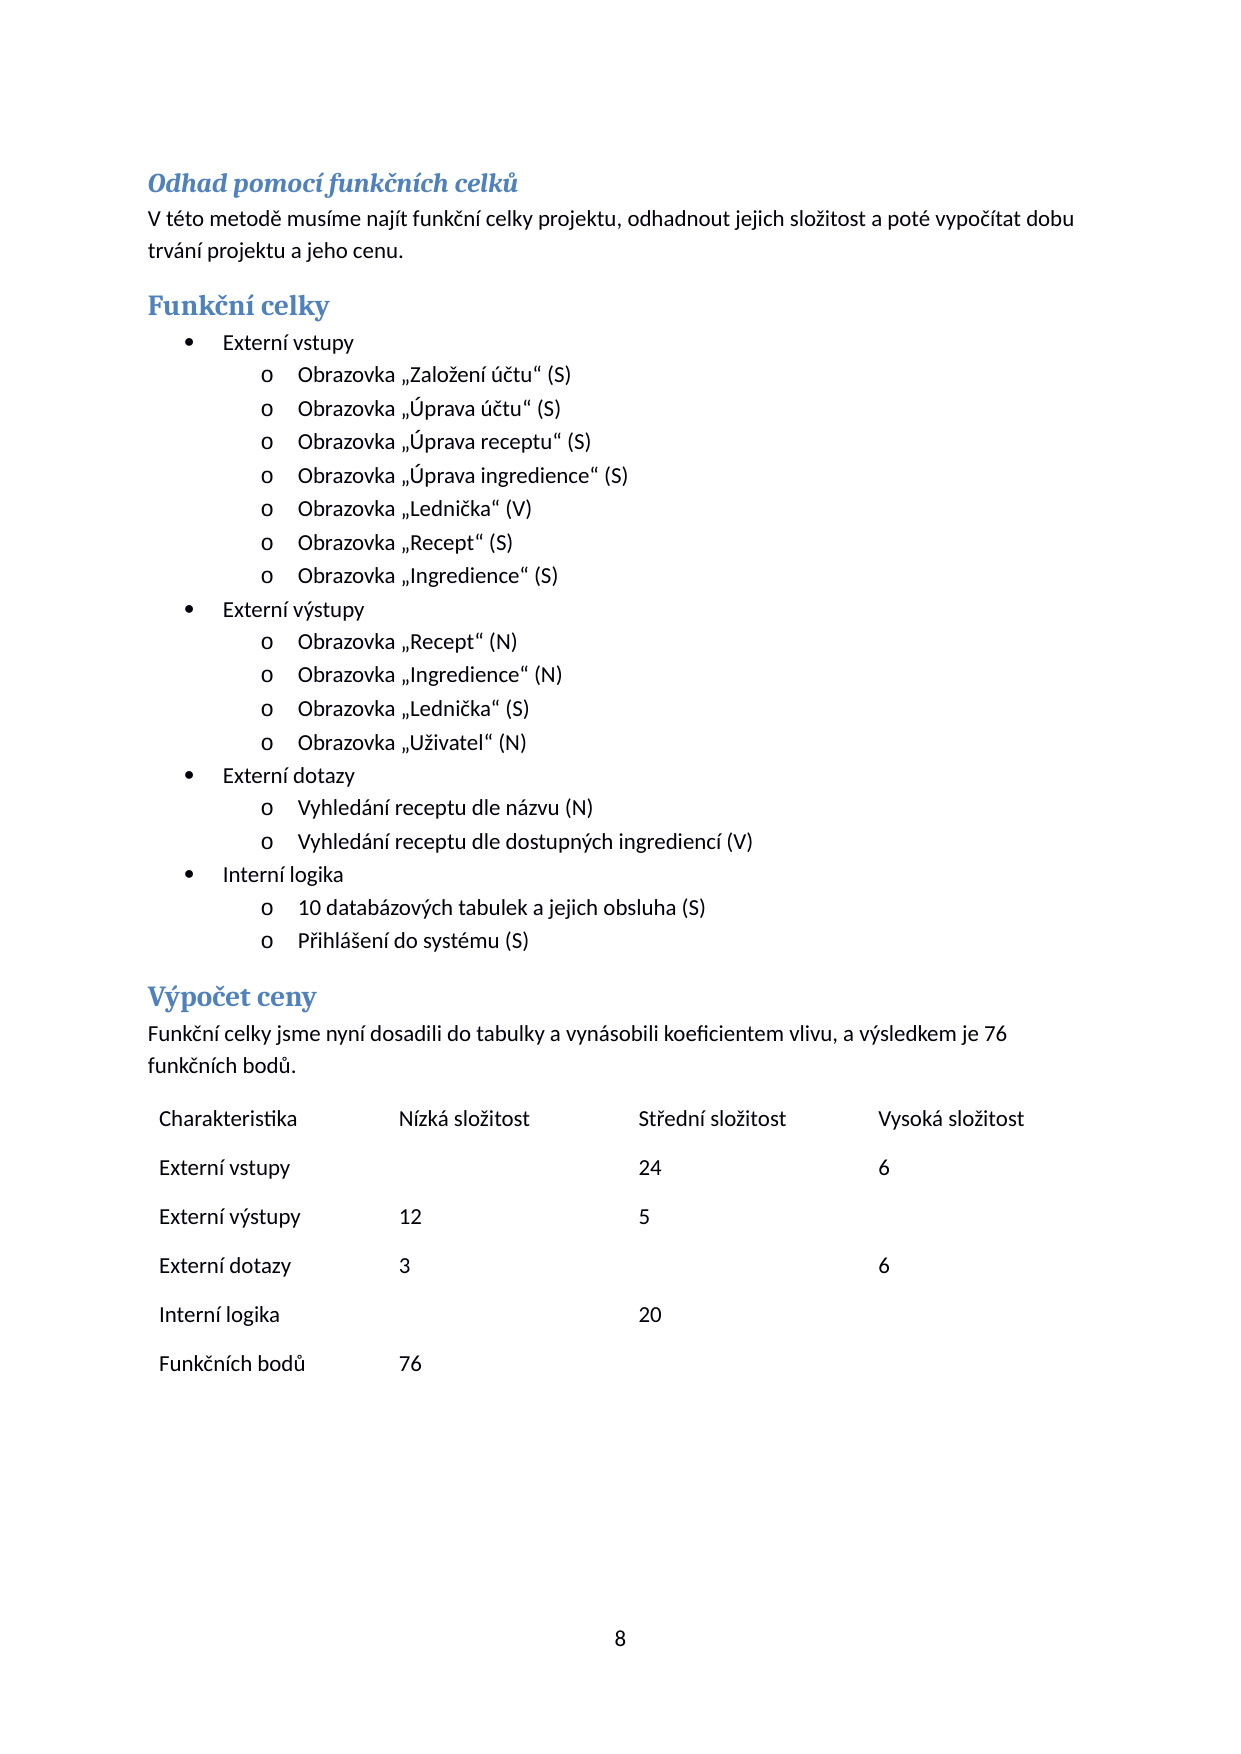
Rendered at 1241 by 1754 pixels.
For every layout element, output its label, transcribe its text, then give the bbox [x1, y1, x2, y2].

table_header Charakteristika [148, 1104, 387, 1153]
list Obrazovka „Ingredience“ (S) [260, 561, 1093, 591]
table_cell Externí dotazy [148, 1251, 387, 1300]
table_cell 5 [627, 1202, 867, 1251]
list Přihlášení do systému (S) [260, 926, 1093, 955]
table_cell Funkčních bodů [148, 1349, 387, 1397]
table_cell 6 [867, 1251, 1107, 1300]
table_cell [387, 1153, 627, 1202]
list Obrazovka „Ingredience“ (N) [260, 661, 1093, 690]
list Obrazovka „Úprava účtu“ (S) [260, 394, 1093, 423]
table_cell [627, 1251, 867, 1300]
list Externí výstupy [185, 595, 1093, 623]
table_cell [387, 1300, 627, 1349]
list Obrazovka „Úprava ingredience“ (S) [260, 461, 1093, 490]
table_cell Interní logika [148, 1300, 387, 1349]
list Interní logika [185, 861, 1093, 888]
list Externí vstupy [185, 328, 1093, 356]
table_header Vysoká složitost [867, 1104, 1107, 1153]
list Vyhledání receptu dle dostupných ingrediencí (V) [260, 827, 1093, 856]
text V této metodě musíme najít funkční celky projektu, odhadnout jejich složitost a poté vypočítat dobu trvání projektu a jeho cenu. [148, 204, 1093, 264]
table_header Nízká složitost [387, 1104, 627, 1153]
list Obrazovka „Lednička“ (S) [260, 694, 1093, 723]
table_cell 20 [627, 1300, 867, 1349]
list 10 databázových tabulek a jejich obsluha (S) [260, 893, 1093, 922]
table_cell 3 [387, 1251, 627, 1300]
table_cell 24 [627, 1153, 867, 1202]
list Externí dotazy [185, 761, 1093, 789]
list Vyhledání receptu dle názvu (N) [260, 793, 1093, 823]
subtitle Funkční celky [148, 289, 1093, 323]
table_cell Externí vstupy [148, 1153, 387, 1202]
list Obrazovka „Uživatel“ (N) [260, 728, 1093, 757]
table_cell 6 [867, 1153, 1107, 1202]
table_cell [867, 1202, 1107, 1251]
list Obrazovka „Založení účtu“ (S) [260, 360, 1093, 389]
table_cell Externí výstupy [148, 1202, 387, 1251]
list Obrazovka „Recept“ (S) [260, 528, 1093, 557]
subtitle Výpočet ceny [148, 981, 1093, 1014]
list Obrazovka „Lednička“ (V) [260, 494, 1093, 523]
subtitle Odhad pomocí funkčních celků [148, 168, 1093, 199]
list Obrazovka „Recept“ (N) [260, 627, 1093, 656]
table_cell 12 [387, 1202, 627, 1251]
list Obrazovka „Úprava receptu“ (S) [260, 427, 1093, 456]
table_cell 76 [387, 1349, 1107, 1397]
table_header Střední složitost [627, 1104, 867, 1153]
table_cell [867, 1300, 1107, 1349]
text Funkční celky jsme nyní dosadili do tabulky a vynásobili koeficientem vlivu, a výsledkem je 76 funkčních bodů. [148, 1019, 1093, 1079]
